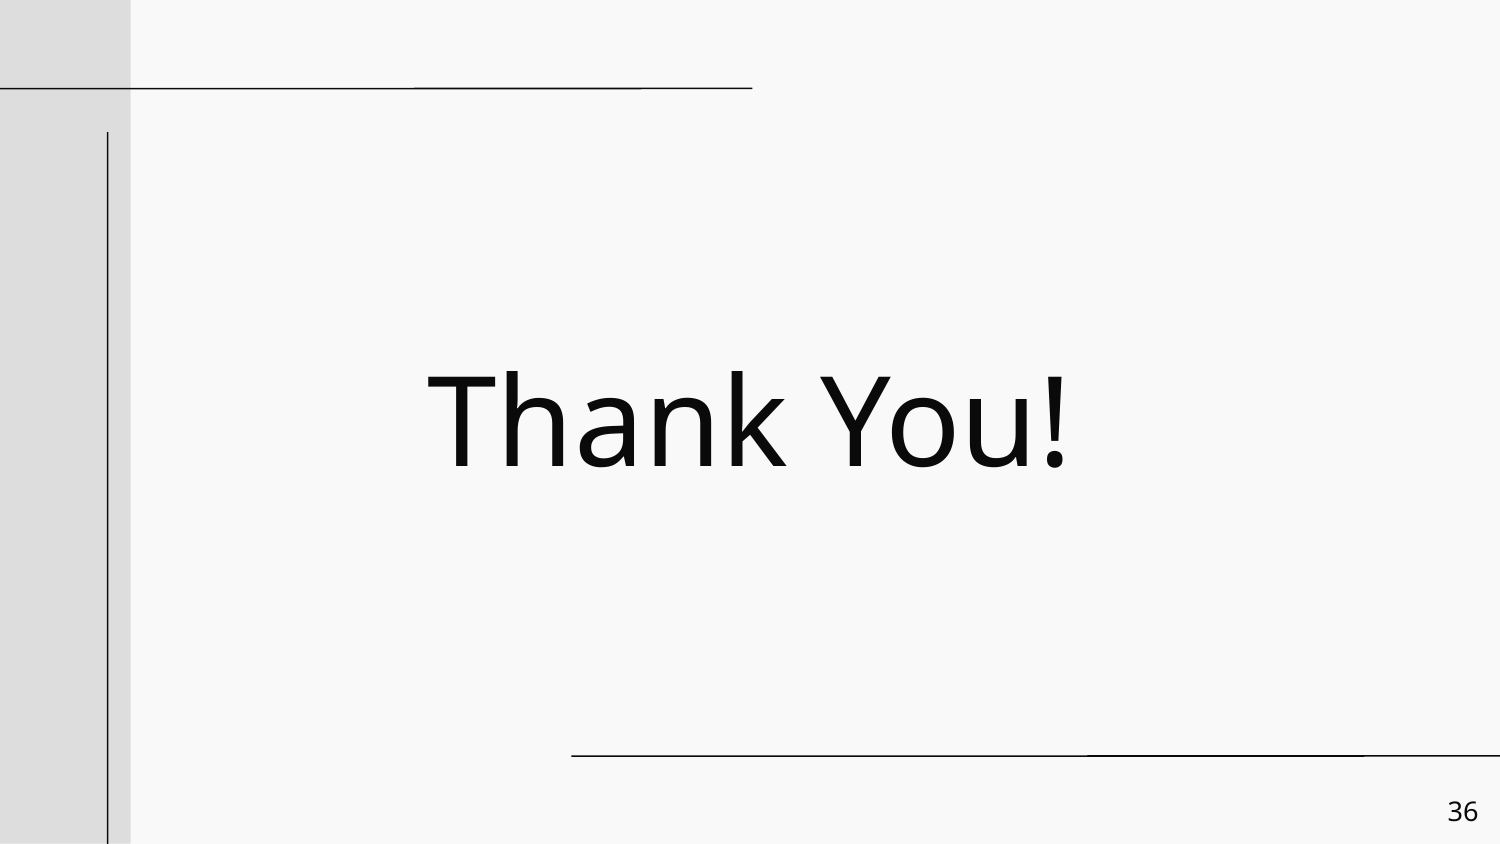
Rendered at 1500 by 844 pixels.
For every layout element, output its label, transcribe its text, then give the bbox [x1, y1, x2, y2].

title Thank You! [369, 274, 1131, 577]
slide_number [1403, 779, 1494, 844]
